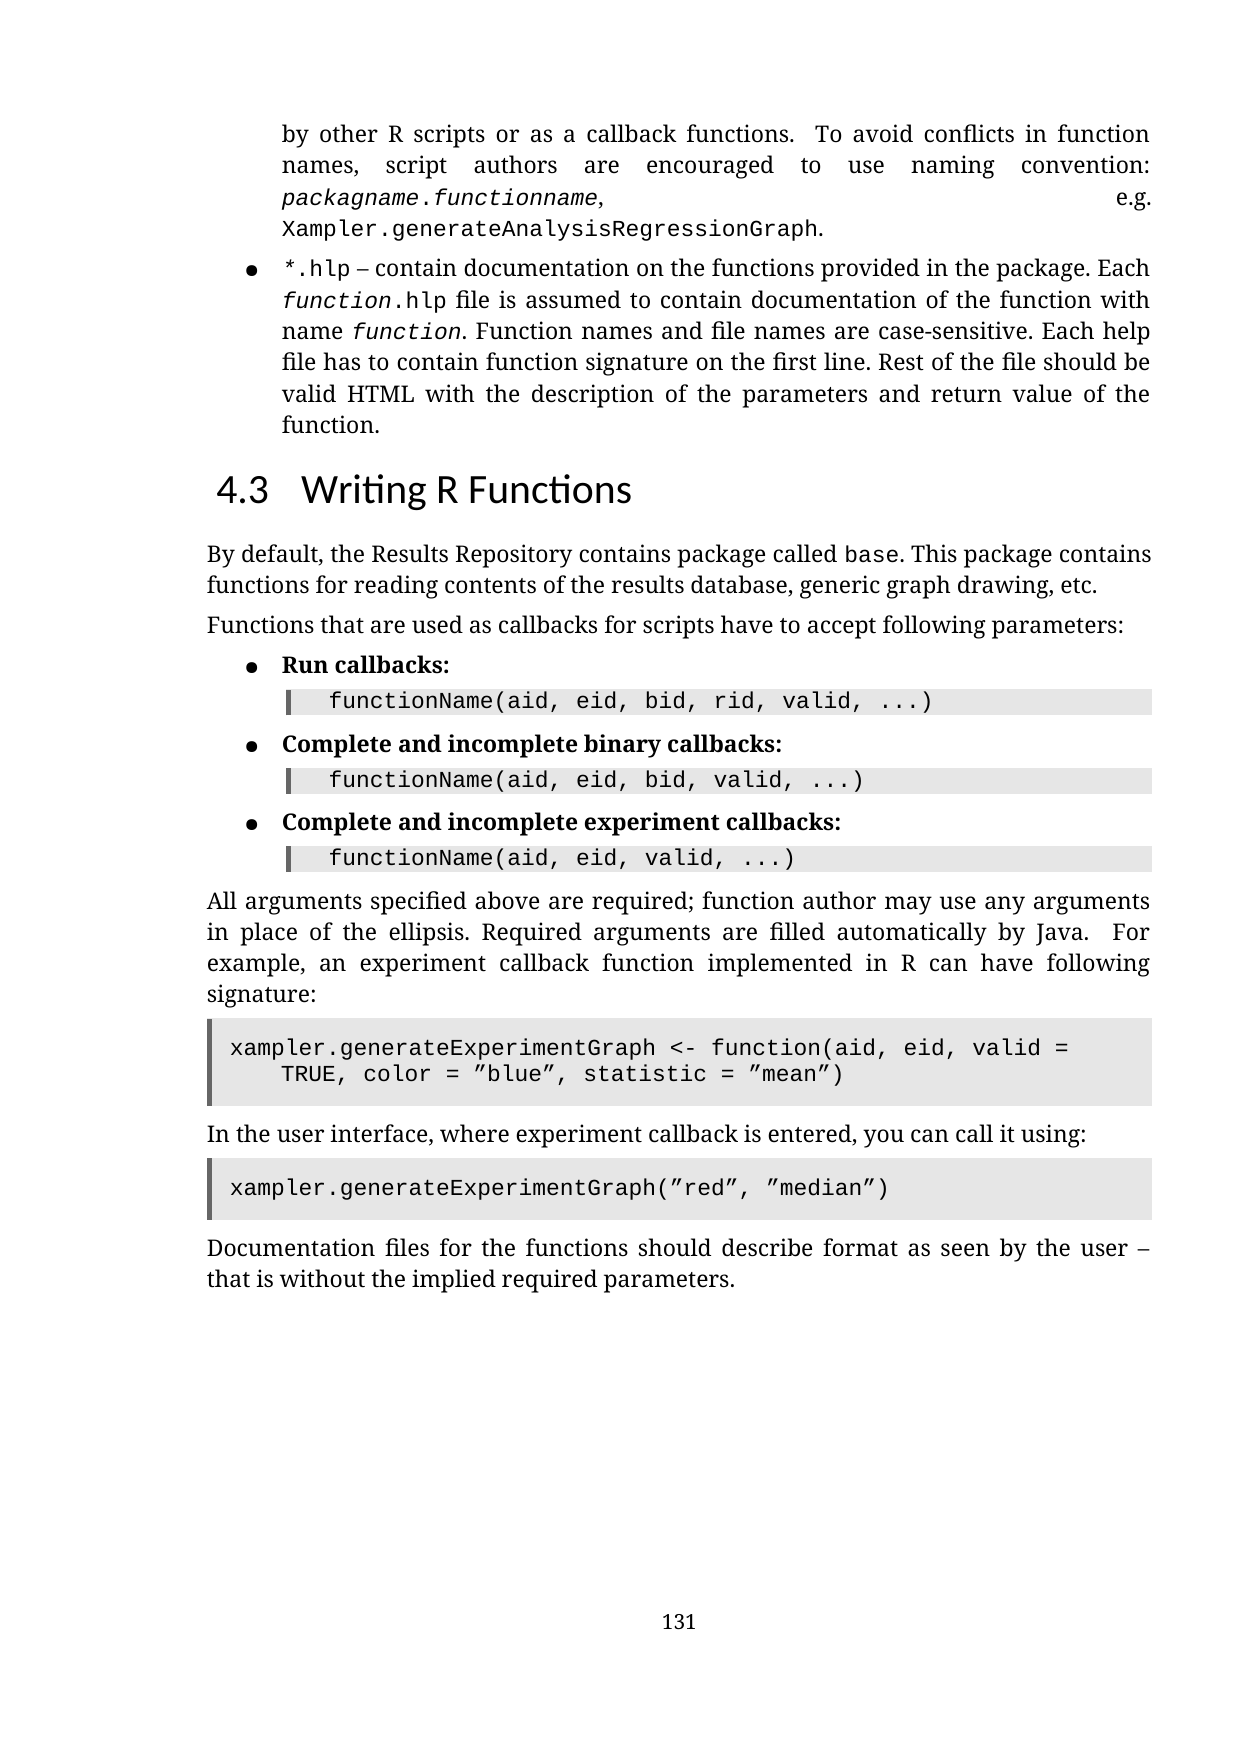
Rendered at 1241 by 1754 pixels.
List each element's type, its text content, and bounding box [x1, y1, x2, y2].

text xampler.generateExperimentGraph <- function(aid, eid, valid = TRUE, color = ”blue”, statistic = ”mean”) [207, 1018, 1152, 1106]
text By default, the Results Repository contains package called base. This package contains functions for reading contents of the results database, generic graph drawing, etc. [207, 538, 1152, 600]
list functionName(aid, eid, valid, ...) [291, 846, 1152, 872]
subtitle Writing R Functions [207, 472, 1152, 514]
list Run callbacks: [244, 649, 1152, 681]
text xampler.generateExperimentGraph(”red”, ”median”) [212, 1158, 1152, 1220]
list functionName(aid, eid, bid, rid, valid, ...) [286, 689, 1152, 715]
list functionName(aid, eid, bid, valid, ...) [291, 768, 1152, 794]
text In the user interface, where experiment callback is entered, you can call it using: [207, 1118, 1152, 1149]
text All arguments specified above are required; function author may use any arguments in place of the ellipsis. Required arguments are filled automatically by Java. For example, an experiment callback function implemented in R can have following signature: [207, 885, 1152, 1010]
text Functions that are used as callbacks for scripts have to accept following parameters: [207, 609, 1152, 641]
text Documentation files for the functions should describe format as seen by the user – that is without the implied required parameters. [207, 1232, 1152, 1294]
list Complete and incomplete experiment callbacks: [244, 806, 1152, 837]
list by other R scripts or as a callback functions. To avoid conflicts in function names, script authors are encouraged to use naming convention: packagname.functionname, e.g. Xampler.generateAnalysisRegressionGraph. [244, 118, 1152, 243]
list *.hlp – contain documentation on the functions provided in the package. Each function.hlp file is assumed to contain documentation of the function with name function. Function names and file names are case-sensitive. Each help file has to contain function signature on the first line. Rest of the file should be valid HTML with the description of the parameters and return value of the function. [244, 252, 1152, 440]
list Complete and incomplete binary callbacks: [244, 728, 1152, 759]
